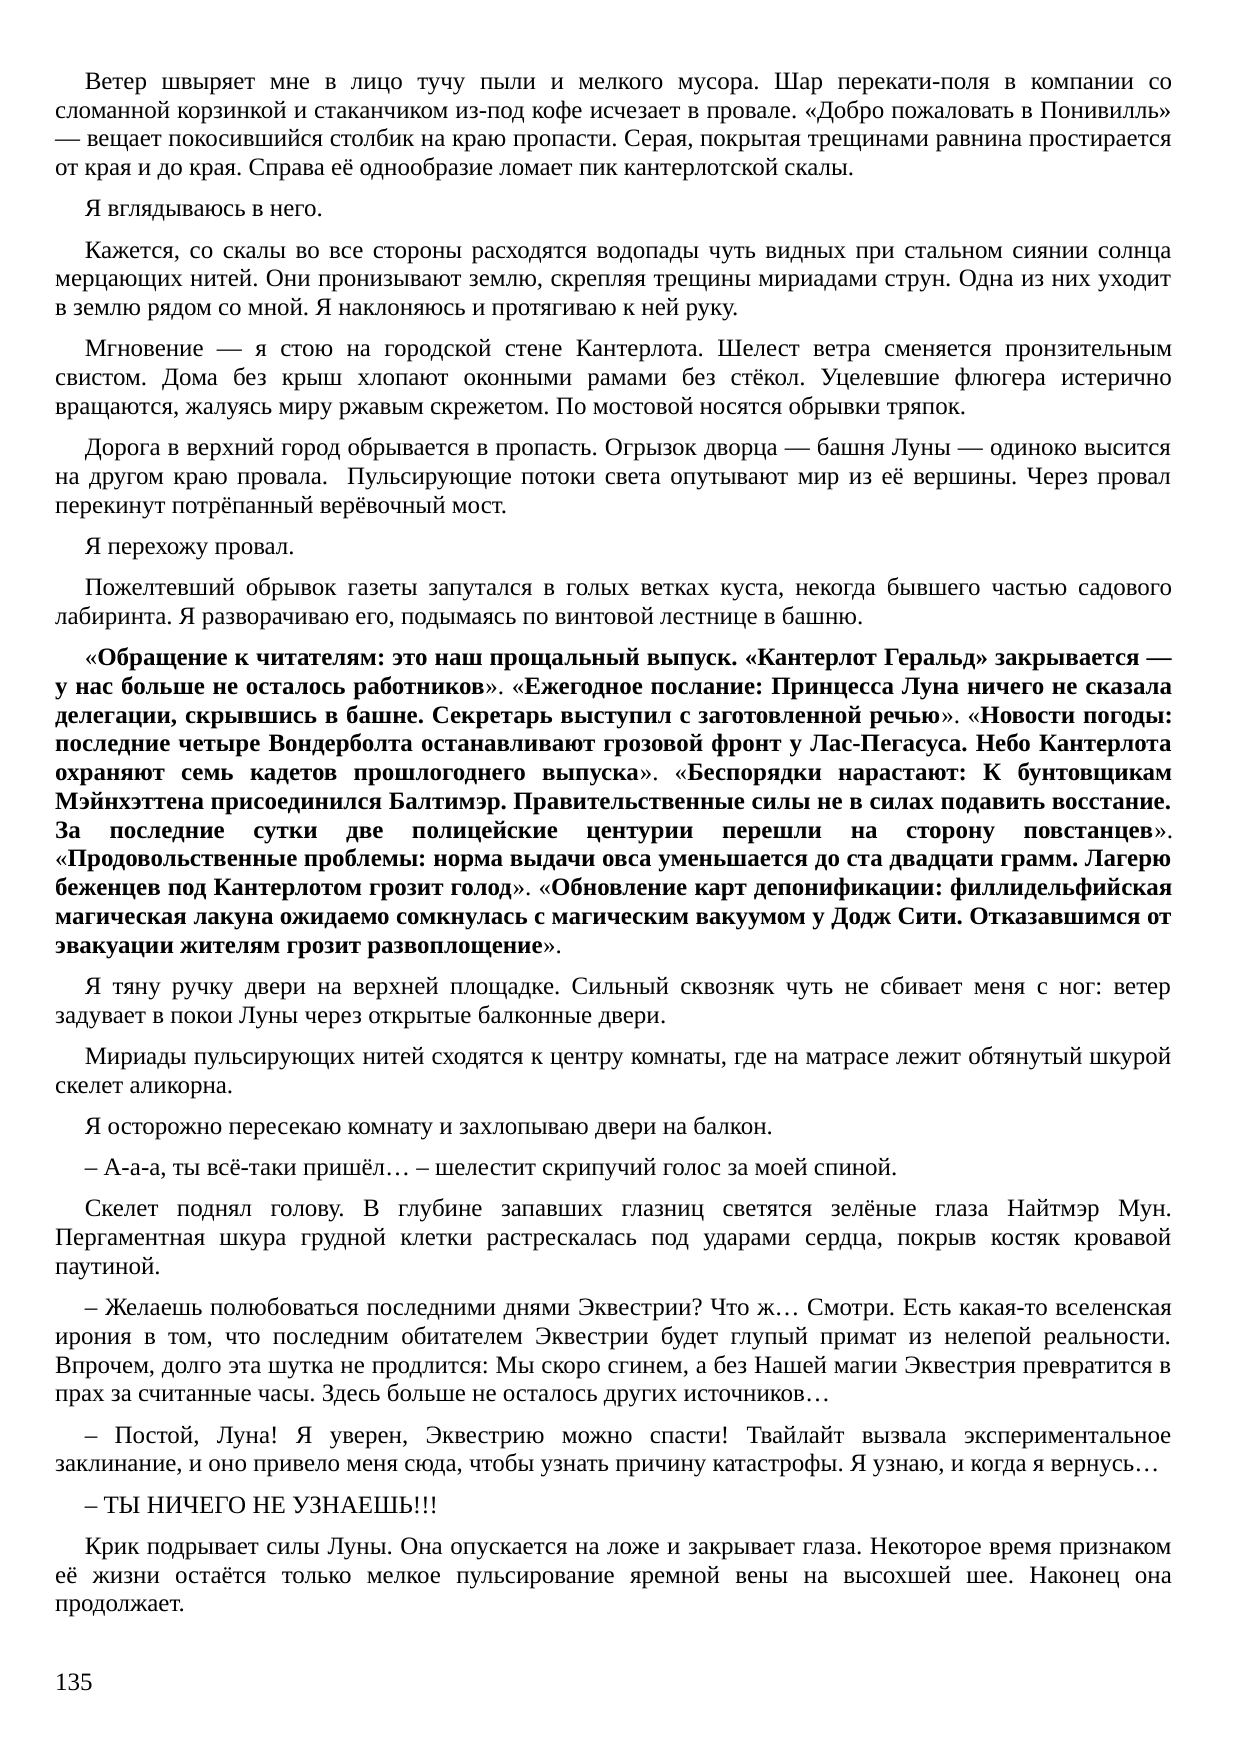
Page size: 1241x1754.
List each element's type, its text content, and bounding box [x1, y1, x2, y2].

text Мириады пульсирующих нитей сходятся к центру комнаты, где на матрасе лежит обтянутый шкурой скелет аликорна. [55, 1041, 1173, 1098]
text Я осторожно пересекаю комнату и захлопываю двери на балкон. [55, 1111, 1173, 1140]
text Дорога в верхний город обрывается в пропасть. Огрызок дворца — башня Луны — одиноко высится на другом краю провала. Пульсирующие потоки света опутывают мир из её вершины. Через провал перекинут потрёпанный верёвочный мост. [55, 432, 1173, 518]
text Я вглядываюсь в него. [55, 193, 1173, 222]
text Крик подрывает силы Луны. Она опускается на ложе и закрывает глаза. Некоторое время признаком её жизни остаётся только мелкое пульсирование яремной вены на высохшей шее. Наконец она продолжает. [55, 1531, 1173, 1617]
text Мгновение — я стою на городской стене Кантерлота. Шелест ветра сменяется пронзительным свистом. Дома без крыш хлопают оконными рамами без стёкол. Уцелевшие флюгера истерично вращаются, жалуясь миру ржавым скрежетом. По мостовой носятся обрывки тряпок. [55, 333, 1173, 420]
text – А-а-а, ты всё-таки пришёл… – шелестит скрипучий голос за моей спиной. [55, 1152, 1173, 1181]
text – Желаешь полюбоваться последними днями Эквестрии? Что ж… Смотри. Есть какая-то вселенская ирония в том, что последним обитателем Эквестрии будет глупый примат из нелепой реальности. Впрочем, долго эта шутка не продлится: Мы скоро сгинем, а без Нашей магии Эквестрия превратится в прах за считанные часы. Здесь больше не осталось других источников… [55, 1292, 1173, 1407]
text Ветер швыряет мне в лицо тучу пыли и мелкого мусора. Шар перекати-поля в компании со сломанной корзинкой и стаканчиком из-под кофе исчезает в провале. «Добро пожаловать в Понивилль» — вещает покосившийся столбик на краю пропасти. Серая, покрытая трещинами равнина простирается от края и до края. Справа её однообразие ломает пик кантерлотской скалы. [55, 66, 1173, 181]
text Кажется, со скалы во все стороны расходятся водопады чуть видных при стальном сиянии солнца мерцающих нитей. Они пронизывают землю, скрепляя трещины мириадами струн. Одна из них уходит в землю рядом со мной. Я наклоняюсь и протягиваю к ней руку. [55, 235, 1173, 321]
text Скелет поднял голову. В глубине запавших глазниц светятся зелёные глаза Найтмэр Мун. Пергаментная шкура грудной клетки растрескалась под ударами сердца, покрыв костяк кровавой паутиной. [55, 1193, 1173, 1280]
text – Постой, Луна! Я уверен, Эквестрию можно спасти! Твайлайт вызвала экспериментальное заклинание, и оно привело меня сюда, чтобы узнать причину катастрофы. Я узнаю, и когда я вернусь… [55, 1420, 1173, 1477]
text Пожелтевший обрывок газеты запутался в голых ветках куста, некогда бывшего частью садового лабиринта. Я разворачиваю его, подымаясь по винтовой лестнице в башню. [55, 572, 1173, 630]
text «Обращение к читателям: это наш прощальный выпуск. «Кантерлот Геральд» закрывается — у нас больше не осталось работников». «Ежегодное послание: Принцесса Луна ничего не сказала делегации, скрывшись в башне. Секретарь выступил с заготовленной речью». «Новости погоды: последние четыре Вондерболта останавливают грозовой фронт у Лас-Пегасуса. Небо Кантерлота охраняют семь кадетов прошлогоднего выпуска». «Беспорядки нарастают: К бунтовщикам Мэйнхэттена присоединился Балтимэр. Правительственные силы не в силах подавить восстание. За последние сутки две полицейские центурии перешли на сторону повстанцев». «Продовольственные проблемы: норма выдачи овса уменьшается до ста двадцати грамм. Лагерю беженцев под Кантерлотом грозит голод». «Обновление карт депонификации: филлидельфийская магическая лакуна ожидаемо сомкнулась с магическим вакуумом у Додж Сити. Отказавшимся от эвакуации жителям грозит развоплощение». [55, 642, 1173, 958]
text – ТЫ НИЧЕГО НЕ УЗНАЕШЬ!!! [55, 1490, 1173, 1518]
text Я перехожу провал. [55, 531, 1173, 560]
text Я тяну ручку двери на верхней площадке. Сильный сквозняк чуть не сбивает меня с ног: ветер задувает в покои Луны через открытые балконные двери. [55, 971, 1173, 1028]
